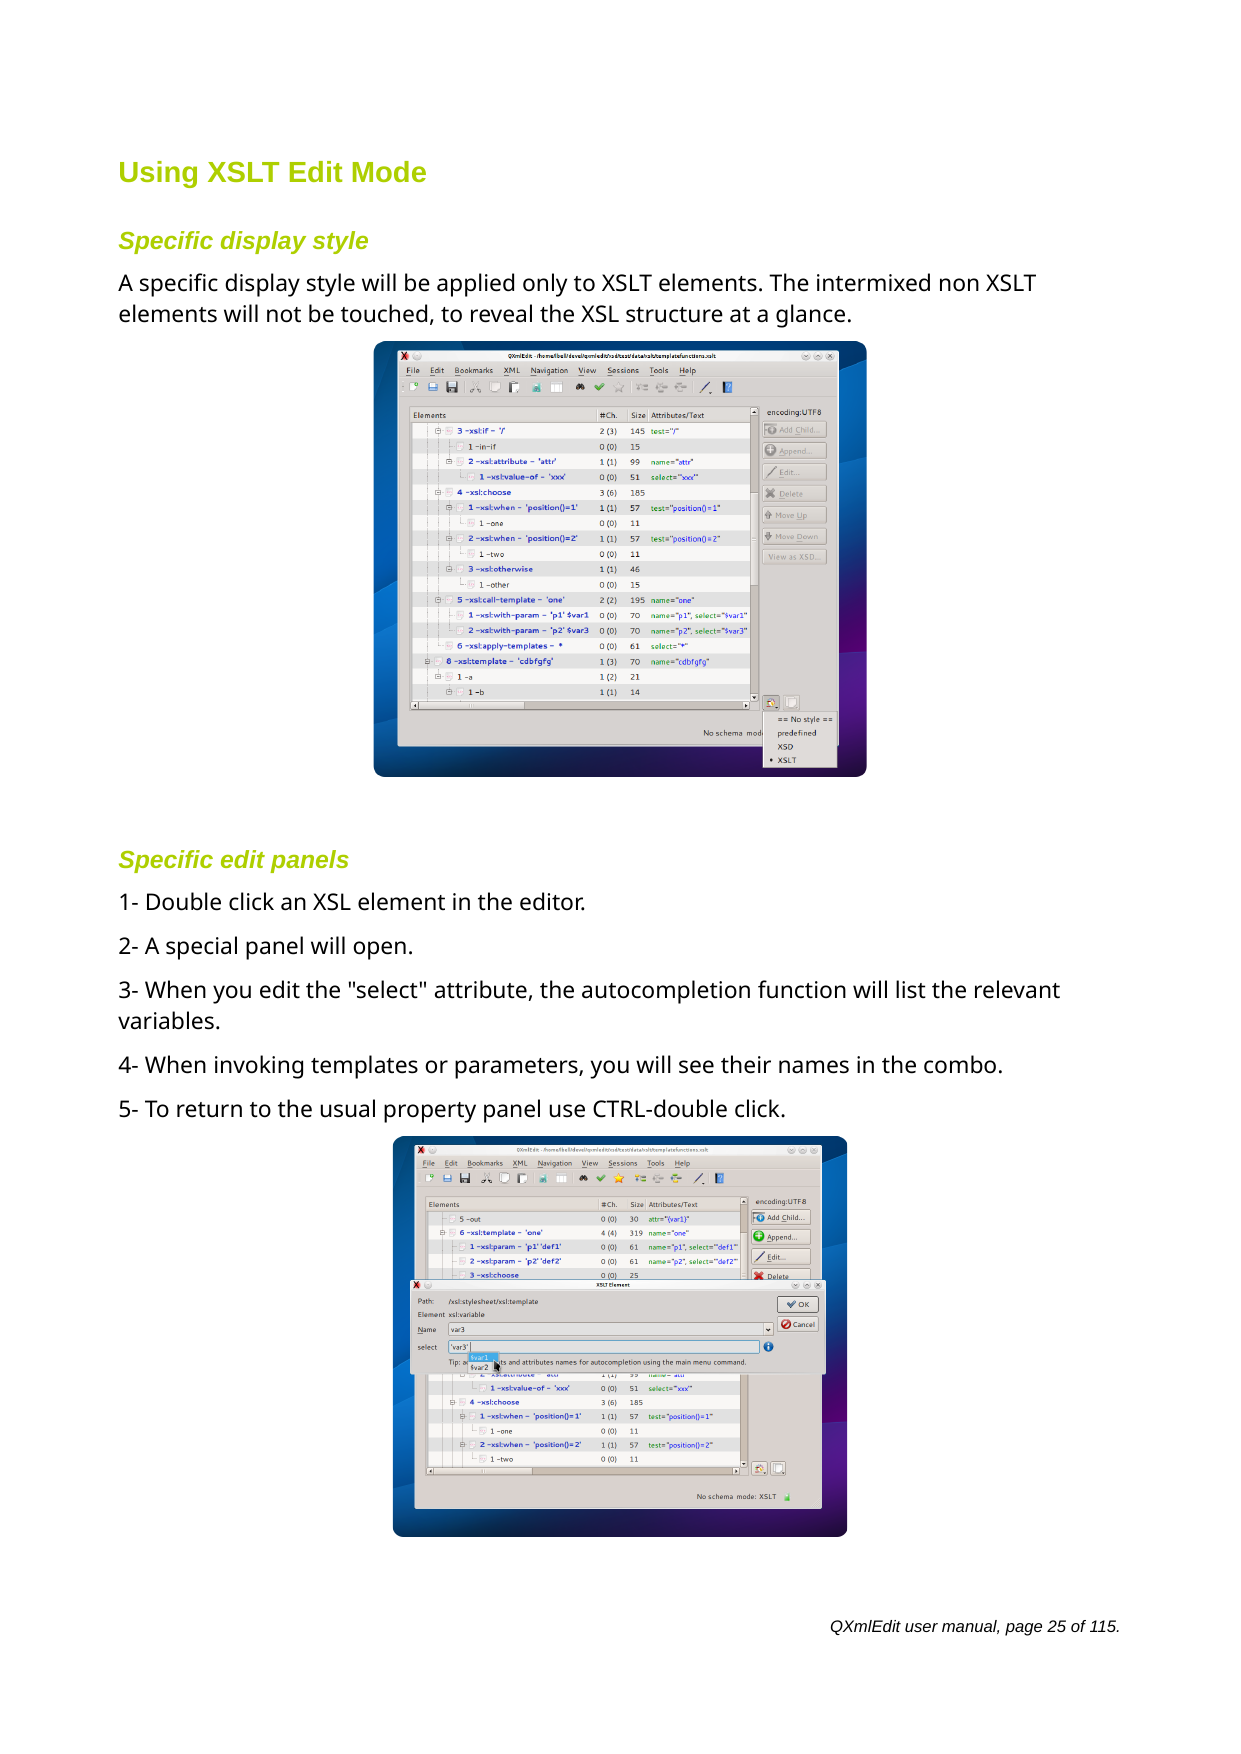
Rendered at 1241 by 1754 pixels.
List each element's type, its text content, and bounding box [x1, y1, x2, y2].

subtitle Specific display style [118, 226, 1122, 254]
text 4- When invoking templates or parameters, you will see their names in the combo. [118, 1049, 1122, 1080]
subtitle Specific edit panels [118, 845, 1122, 874]
text 5- To return to the usual property panel use CTRL-double click. [118, 1092, 1122, 1124]
text 3- When you edit the "select" attribute, the autocompletion function will list the relevant variables. [118, 974, 1122, 1036]
picture [392, 1136, 848, 1537]
subtitle Using XSLT Edit Mode [118, 155, 1122, 188]
text 1- Double click an XSL element in the editor. [118, 886, 1122, 917]
text A specific display style will be applied only to XSLT elements. The intermixed non XSLT elements will not be touched, to reveal the XSL structure at a glance. [118, 267, 1122, 329]
picture [373, 341, 867, 777]
text 2- A special panel will open. [118, 930, 1122, 961]
